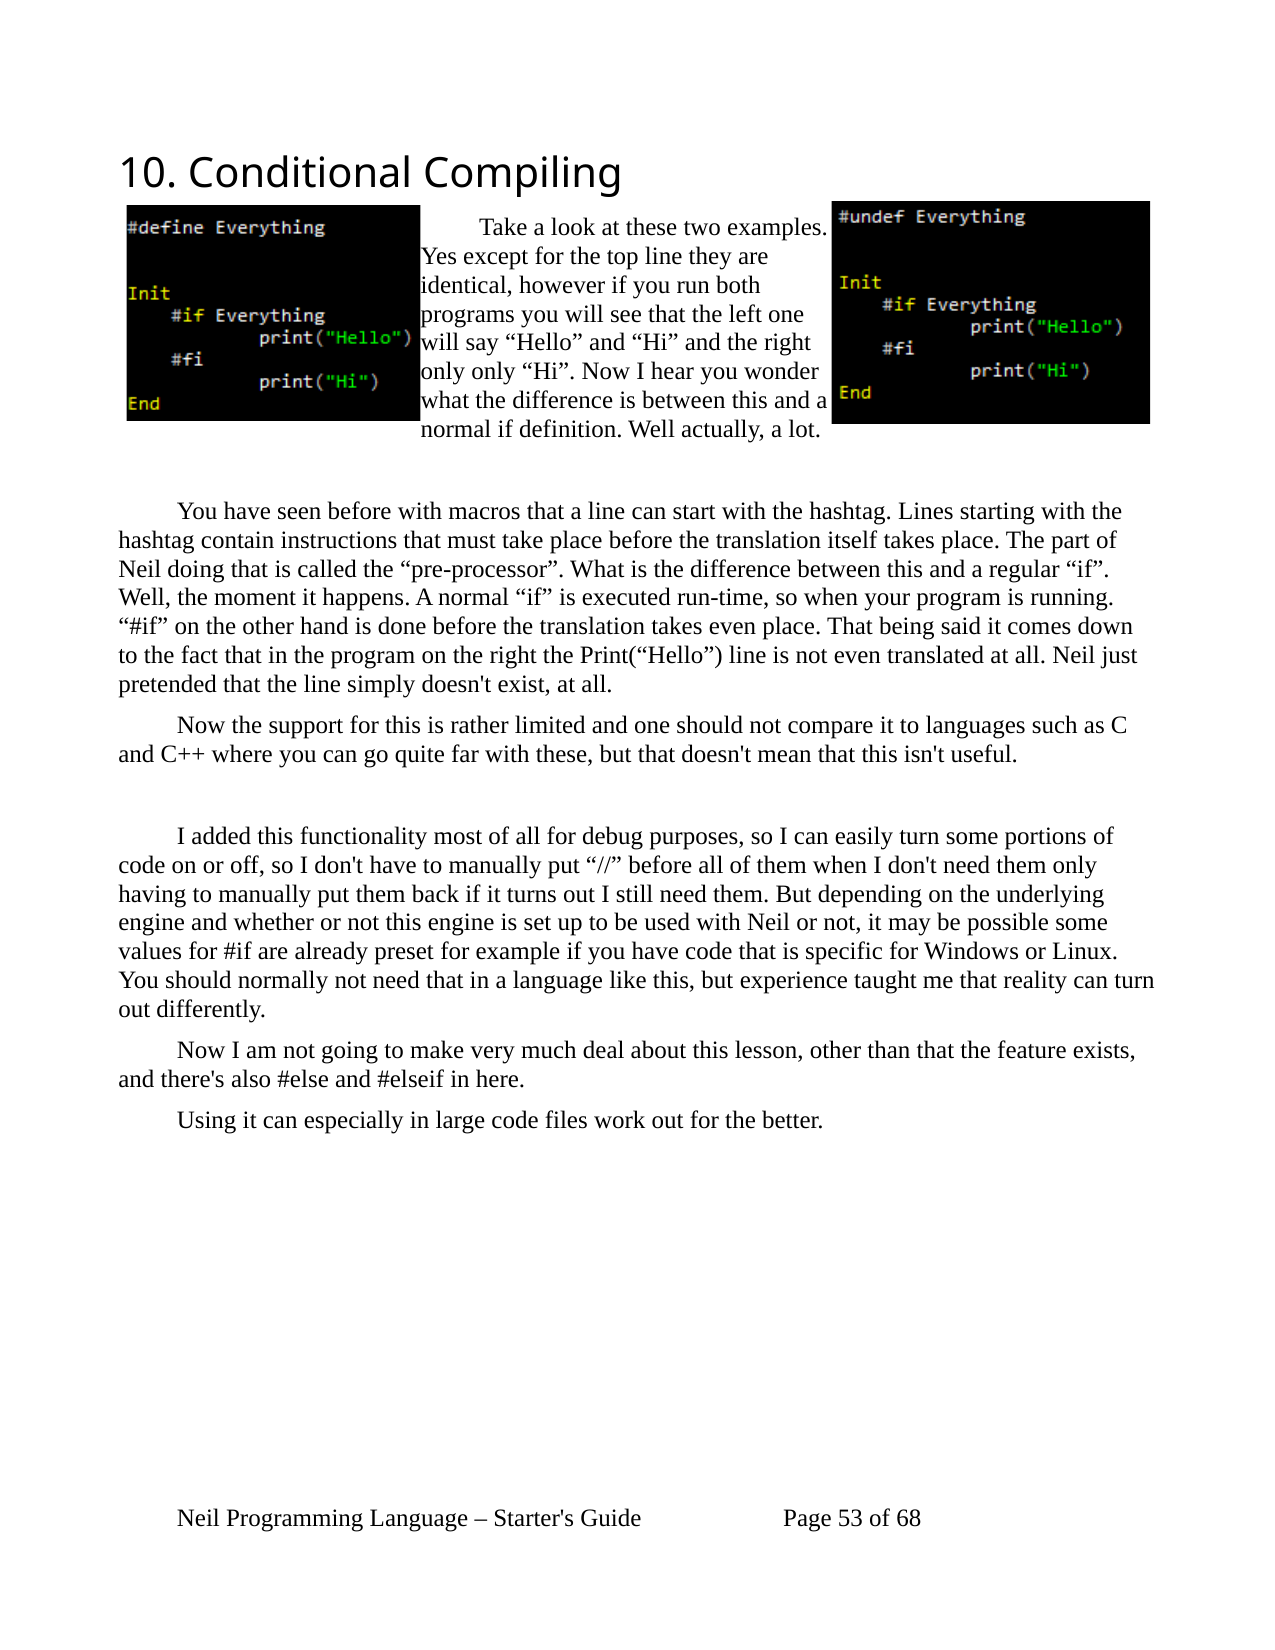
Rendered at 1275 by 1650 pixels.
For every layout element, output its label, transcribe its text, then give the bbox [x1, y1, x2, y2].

picture [831, 201, 1151, 424]
text Take a look at these two examples. Yes except for the top line they are identical, however if you run both programs you will see that the left one will say “Hello” and “Hi” and the right only only “Hi”. Now I hear you wonder what the difference is between this and a normal if definition. Well actually, a lot. [118, 212, 1157, 442]
subtitle 10. Conditional Compiling [118, 143, 1157, 200]
picture [126, 205, 421, 421]
text You have seen before with macros that a line can start with the hashtag. Lines starting with the hashtag contain instructions that must take place before the translation itself takes place. The part of Neil doing that is called the “pre-processor”. What is the difference between this and a regular “if”. Well, the moment it happens. A normal “if” is executed run-time, so when your program is running. “#if” on the other hand is done before the translation takes even place. That being said it comes down to the fact that in the program on the right the Print(“Hello”) line is not even translated at all. Neil just pretended that the line simply doesn't exist, at all. [118, 496, 1157, 697]
text I added this functionality most of all for debug purposes, so I can easily turn some portions of code on or off, so I don't have to manually put “//” before all of them when I don't need them only having to manually put them back if it turns out I still need them. But depending on the underlying engine and whether or not this engine is set up to be used with Neil or not, it may be possible some values for #if are already preset for example if you have code that is specific for Windows or Linux. You should normally not need that in a language like this, but experience taught me that reality can turn out differently. [118, 821, 1157, 1022]
text Now I am not going to make very much deal about this lesson, other than that the feature exists, and there's also #else and #elseif in here. [118, 1035, 1157, 1092]
text Now the support for this is rather limited and one should not compare it to languages such as C and C++ where you can go quite far with these, but that doesn't mean that this isn't useful. [118, 710, 1157, 767]
text Using it can especially in large code files work out for the better. [118, 1105, 1157, 1134]
